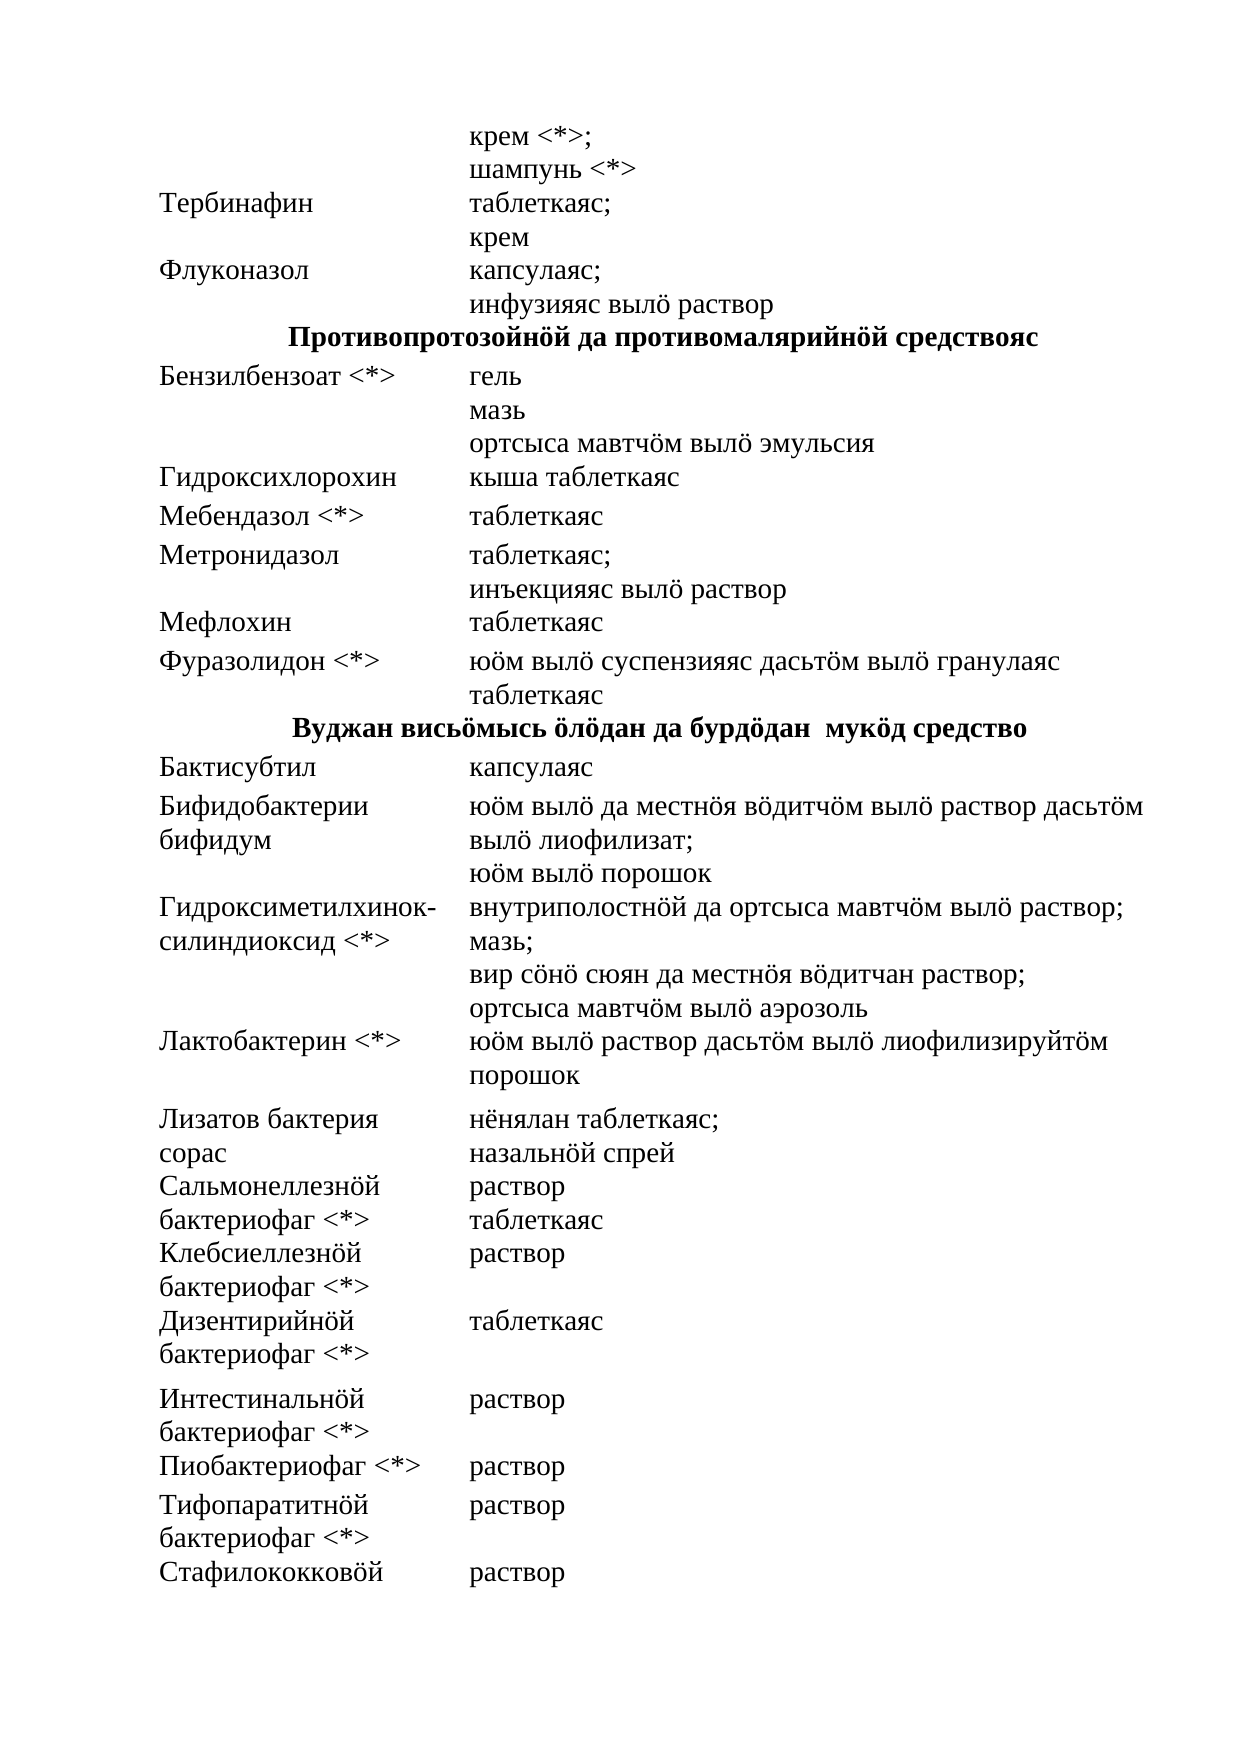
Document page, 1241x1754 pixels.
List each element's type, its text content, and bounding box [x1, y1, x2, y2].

table_cell юöм вылö суспензияяс дасьтöм вылö гранулаяс таблеткаяс [458, 643, 1176, 710]
table_cell раствор [458, 1448, 1176, 1487]
table_cell Интестинальнöй бактериофаг <*> [148, 1381, 458, 1448]
table_cell Фуразолидон <*> [148, 643, 458, 710]
table_cell Лактобактерин <*> [148, 1023, 458, 1101]
table_cell капсулаяс; инфузияяс вылö раствор [458, 252, 1176, 319]
table_cell Бензилбензоат <*> [148, 359, 458, 459]
table_cell раствор таблеткаяс [458, 1169, 1176, 1236]
table_cell гель мазь ортсыса мавтчöм вылö эмульсия [458, 359, 1176, 459]
table_cell Мефлохин [148, 604, 458, 643]
table_cell Метронидазол [148, 537, 458, 604]
table_cell Тифопаратитнöй бактериофаг <*> [148, 1487, 458, 1554]
table_cell внутриполостнöй да ортсыса мавтчöм вылö раствор; мазь; вир сöнö сюян да местнöя вöдитчан раствор; ортсыса мавтчöм вылö аэрозоль [458, 889, 1176, 1023]
table_cell раствор [458, 1554, 1176, 1593]
table_cell [148, 118, 458, 185]
table_cell кыша таблеткаяс [458, 459, 1176, 498]
table_cell Гидроксиметилхинок-силиндиоксид <*> [148, 889, 458, 1023]
table_cell нёнялан таблеткаяс; назальнöй спрей [458, 1101, 1176, 1168]
table_cell Вуджан висьöмысь öлöдан да бурдöдан мукöд средство [148, 710, 1179, 749]
table_cell Бифидобактерии бифидум [148, 789, 458, 889]
table_cell Лизатов бактерия сорас [148, 1101, 458, 1168]
table_cell таблеткаяс [458, 498, 1176, 537]
table_cell Дизентирийнöй бактериофаг <*> [148, 1303, 458, 1381]
table_cell раствор [458, 1381, 1176, 1448]
table_cell Флуконазол [148, 252, 458, 319]
table_cell таблеткаяс; инъекцияяс вылö раствор [458, 537, 1176, 604]
table_cell крем <*>; шампунь <*> [458, 118, 1176, 185]
table_cell Пиобактериофаг <*> [148, 1448, 458, 1487]
table_cell Бактисубтил [148, 750, 458, 788]
table_cell Клебсиеллезнöй бактериофаг <*> [148, 1236, 458, 1303]
table_cell таблеткаяс; крем [458, 185, 1176, 252]
table_cell Тербинафин [148, 185, 458, 252]
table_cell таблеткаяс [458, 604, 1176, 643]
table_cell таблеткаяс [458, 1303, 1176, 1381]
table_cell Противопротозойнöй да противомалярийнöй средствояс [148, 319, 1179, 358]
table_cell Сальмонеллезнöй бактериофаг <*> [148, 1169, 458, 1236]
table_cell Мебендазол <*> [148, 498, 458, 537]
table_cell Стафилококковöй [148, 1554, 458, 1593]
table_cell капсулаяс [458, 750, 1176, 788]
table_cell раствор [458, 1236, 1176, 1303]
table_cell раствор [458, 1487, 1176, 1554]
table_cell юöм вылö да местнöя вöдитчöм вылö раствор дасьтöм вылö лиофилизат; юöм вылö порошок [458, 789, 1176, 889]
table_cell Гидроксихлорохин [148, 459, 458, 498]
table_cell юöм вылö раствор дасьтöм вылö лиофилизируйтöм порошок [458, 1023, 1176, 1101]
